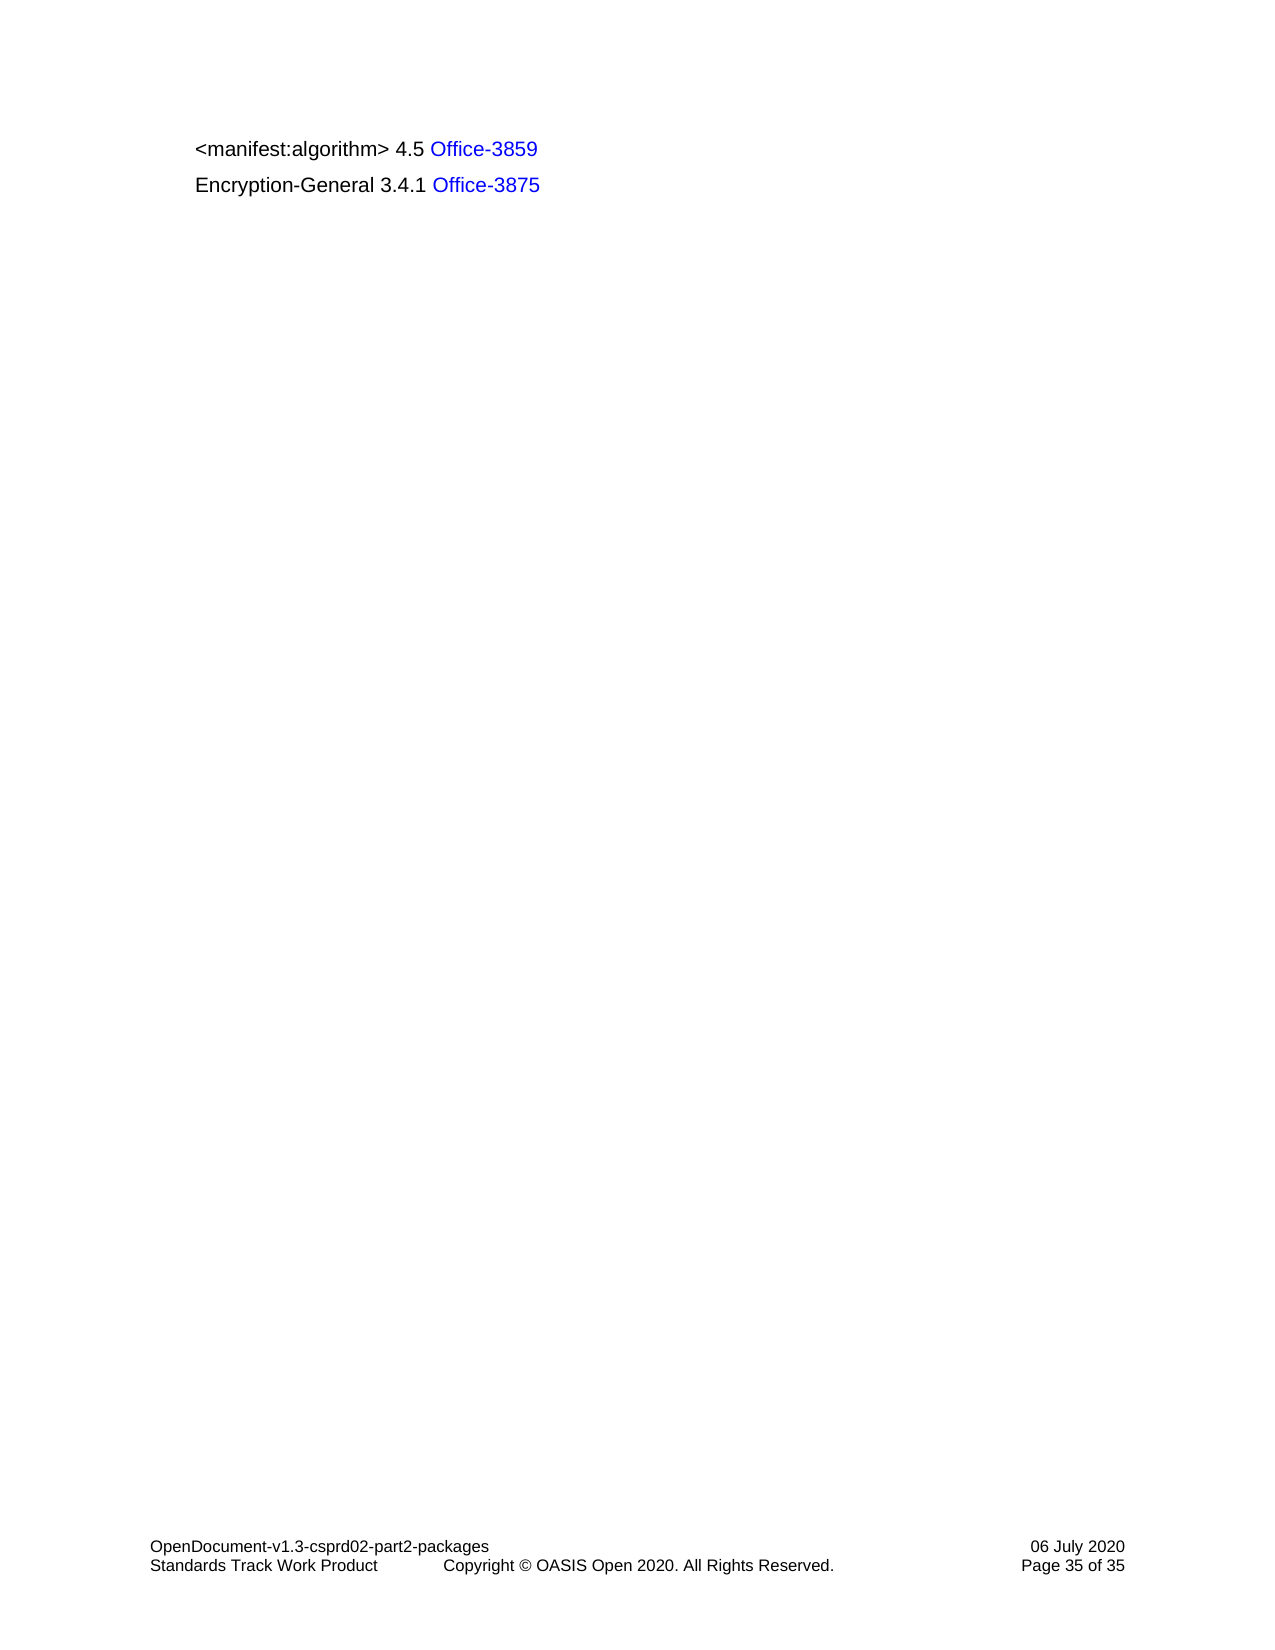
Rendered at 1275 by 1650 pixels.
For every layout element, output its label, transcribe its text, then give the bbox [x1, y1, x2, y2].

list Encryption-General 3.4.1 Office-3875 [150, 173, 1125, 197]
list <manifest:algorithm> 4.5 Office-3859 [150, 137, 1125, 161]
